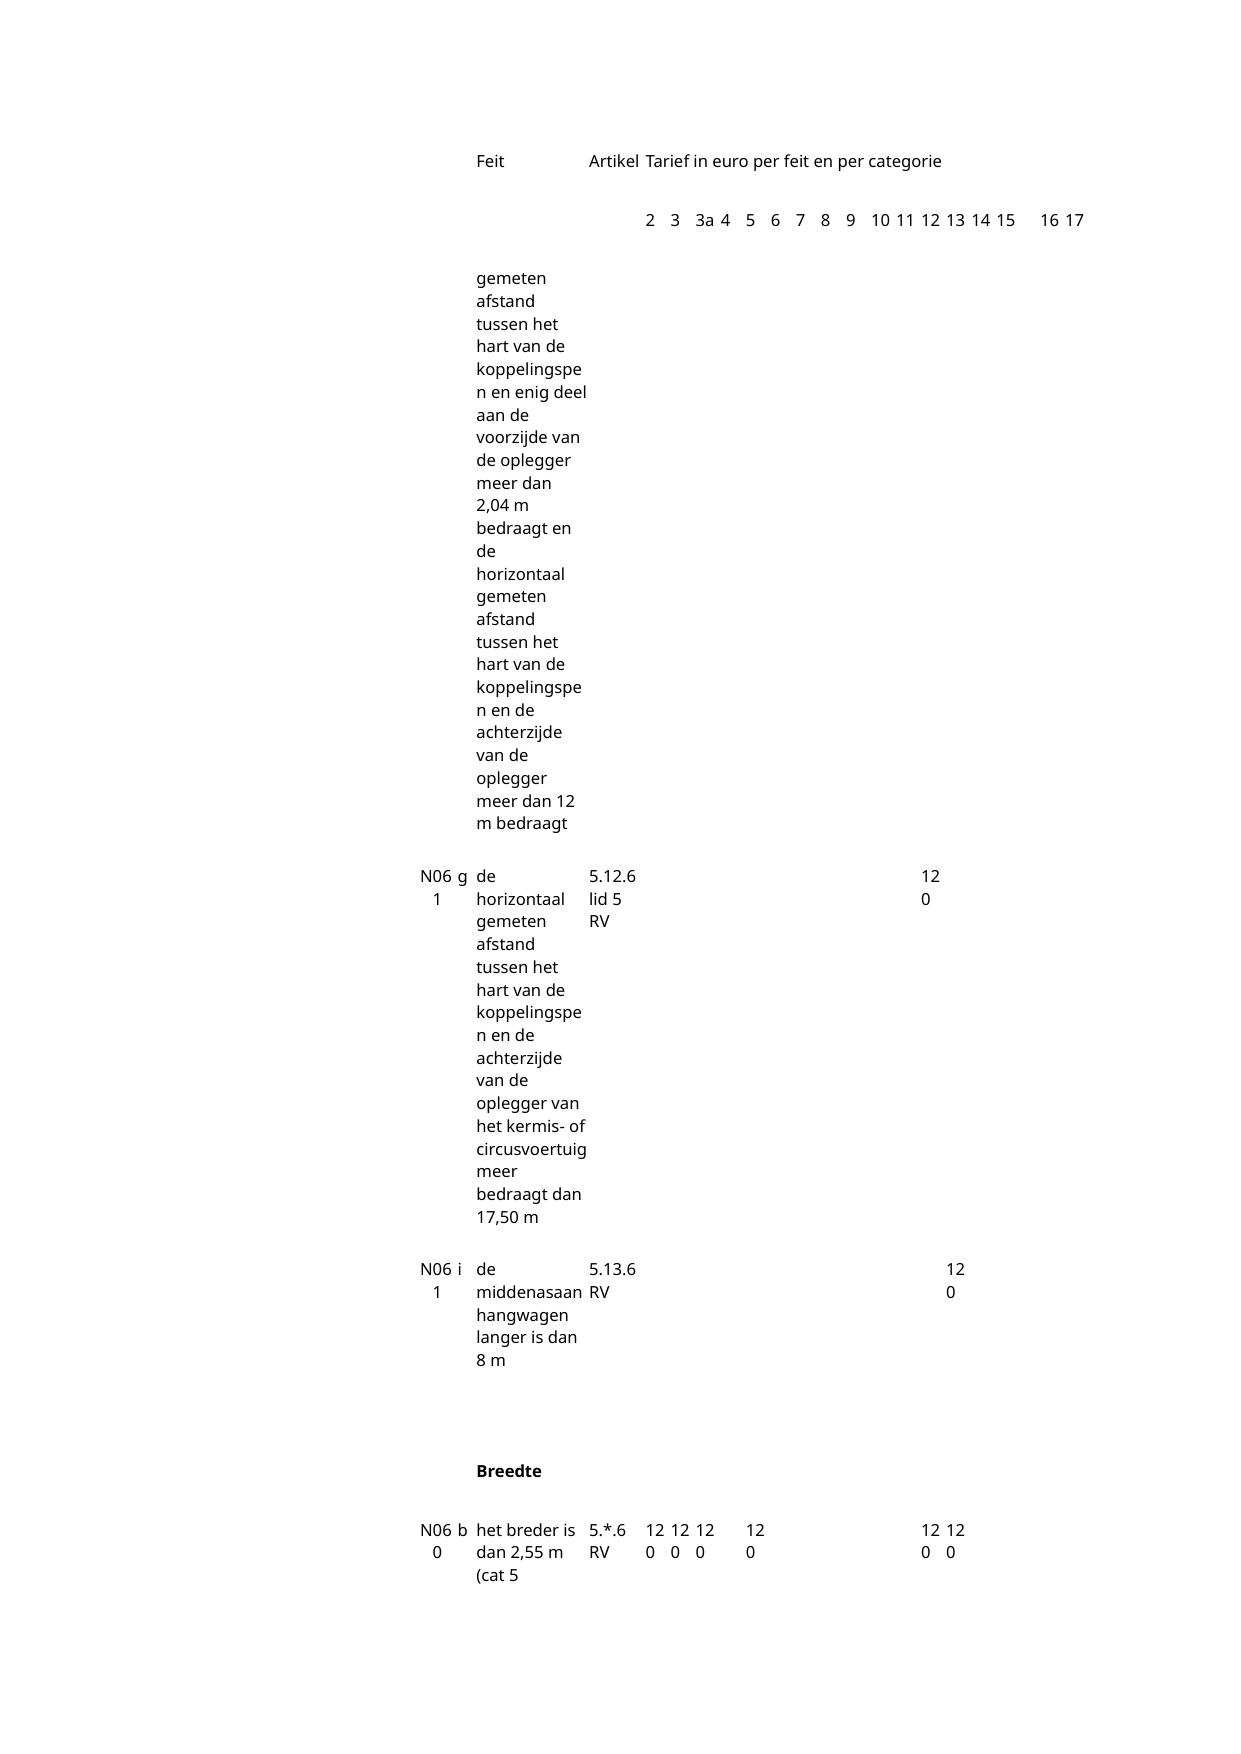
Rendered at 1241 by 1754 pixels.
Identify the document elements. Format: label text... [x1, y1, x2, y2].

table_cell [1065, 1401, 1090, 1460]
table_cell 120 [946, 1518, 971, 1594]
table_cell [695, 1258, 721, 1401]
table_cell 5.13.6 RV [589, 1258, 645, 1401]
table_cell [670, 267, 695, 864]
table_cell [645, 1258, 670, 1401]
table_cell 061 [433, 1258, 457, 1401]
table_cell 120 [946, 1258, 971, 1401]
table_cell 120 [746, 1518, 771, 1594]
table_cell [971, 1401, 996, 1460]
table_cell het breder is dan 2,55 m (cat 5 [476, 1518, 589, 1594]
table_cell [458, 267, 476, 864]
table_cell [771, 865, 796, 1258]
table_cell [1040, 1460, 1065, 1518]
table_cell N [420, 1518, 432, 1594]
table_cell [771, 1401, 796, 1460]
table_cell [1040, 865, 1065, 1258]
table_cell [1065, 1460, 1090, 1518]
table_cell 17 [1065, 209, 1090, 267]
table_cell [771, 267, 796, 864]
table_cell [746, 1460, 771, 1518]
table_cell [420, 209, 432, 267]
table_cell [695, 1401, 721, 1460]
table_cell [921, 1258, 946, 1401]
table_cell N [420, 1258, 432, 1401]
table_header [433, 150, 457, 208]
table_cell [433, 1460, 457, 1518]
table_cell [871, 1401, 896, 1460]
table_cell [996, 1401, 1040, 1460]
table_cell 3a [695, 209, 721, 267]
table_cell [796, 1401, 821, 1460]
table_cell [771, 1258, 796, 1401]
table_header Artikel [589, 150, 645, 208]
table_cell de horizontaal gemeten afstand tussen het hart van de koppelingspen en de achterzijde van de oplegger van het kermis- of circusvoertuig meer bedraagt dan 17,50 m [476, 865, 589, 1258]
table_cell [420, 1401, 432, 1460]
table_cell [476, 209, 589, 267]
table_cell [796, 1258, 821, 1401]
table_cell [996, 865, 1040, 1258]
table_cell [846, 1460, 871, 1518]
table_cell [1065, 865, 1090, 1258]
table_cell [1065, 1258, 1090, 1401]
table_cell [821, 1401, 846, 1460]
table_cell [433, 209, 457, 267]
table_cell [946, 1401, 971, 1460]
table_cell 2 [645, 209, 670, 267]
table_cell [746, 865, 771, 1258]
table_cell [971, 865, 996, 1258]
table_cell [821, 267, 846, 864]
table_cell [921, 1460, 946, 1518]
table_cell [971, 1518, 996, 1594]
table_cell [996, 1518, 1040, 1594]
table_cell [721, 1460, 746, 1518]
table_cell [721, 1258, 746, 1401]
table_cell gemeten afstand tussen het hart van de koppelingspen en enig deel aan de voorzijde van de oplegger meer dan 2,04 m bedraagt en de horizontaal gemeten afstand tussen het hart van de koppelingspen en de achterzijde van de oplegger meer dan 12 m bedraagt [476, 267, 589, 864]
table_cell [695, 865, 721, 1258]
table_cell [846, 1258, 871, 1401]
table_header [420, 150, 432, 208]
table_cell [846, 1401, 871, 1460]
table_cell [996, 1258, 1040, 1401]
table_cell [721, 1401, 746, 1460]
table_cell [589, 1460, 645, 1518]
table_cell [896, 1518, 921, 1594]
table_cell 061 [433, 865, 457, 1258]
table_cell N [420, 267, 432, 864]
table_cell [645, 267, 670, 864]
table_cell [871, 1518, 896, 1594]
table_cell [921, 267, 946, 864]
table_cell [996, 1460, 1040, 1518]
table_cell [458, 1460, 476, 1518]
table_header [458, 150, 476, 208]
table_cell [458, 1401, 476, 1460]
table_cell [796, 1460, 821, 1518]
table_cell [670, 865, 695, 1258]
table_cell 5.12.6 lid 5 RV [589, 865, 645, 1258]
table_cell de middenasaanhangwagen langer is dan 8 m [476, 1258, 589, 1401]
table_cell [896, 1401, 921, 1460]
table_cell [871, 1460, 896, 1518]
table_cell [821, 1258, 846, 1401]
table_cell i [458, 1258, 476, 1401]
table_cell 12 [921, 209, 946, 267]
table_cell 10 [871, 209, 896, 267]
table_cell [645, 865, 670, 1258]
table_cell [721, 865, 746, 1258]
table_cell 4 [721, 209, 746, 267]
table_cell 11 [896, 209, 921, 267]
table_cell g [458, 865, 476, 1258]
table_cell [871, 1258, 896, 1401]
table_cell [971, 267, 996, 864]
table_cell 061 [433, 267, 457, 864]
table_cell [458, 209, 476, 267]
table_cell 5.*.6 RV [589, 1518, 645, 1594]
table_cell [946, 1460, 971, 1518]
table_cell [946, 267, 971, 864]
table_cell [670, 1401, 695, 1460]
table_cell [921, 1401, 946, 1460]
table_cell [821, 865, 846, 1258]
table_cell 5 [746, 209, 771, 267]
table_cell [1040, 1401, 1065, 1460]
table_cell [695, 1460, 721, 1518]
table_cell [721, 267, 746, 864]
table_cell 9 [846, 209, 871, 267]
table_cell [796, 865, 821, 1258]
table_cell [896, 267, 921, 864]
table_cell [896, 1460, 921, 1518]
table_cell [420, 1460, 432, 1518]
table_cell Breedte [476, 1460, 589, 1518]
table_cell N [420, 865, 432, 1258]
table_cell 120 [921, 865, 946, 1258]
table_cell [670, 1460, 695, 1518]
table_cell [695, 267, 721, 864]
table_header Feit [476, 150, 589, 208]
table_cell 16 [1040, 209, 1065, 267]
table_cell [1065, 1518, 1090, 1594]
table_cell [896, 1258, 921, 1401]
table_cell 7 [796, 209, 821, 267]
table_cell [589, 209, 645, 267]
table_cell 3 [670, 209, 695, 267]
table_cell [1065, 267, 1090, 864]
table_cell [746, 267, 771, 864]
table_cell [746, 1401, 771, 1460]
table_cell [476, 1401, 589, 1460]
table_cell [645, 1460, 670, 1518]
table_cell [796, 267, 821, 864]
table_cell [846, 865, 871, 1258]
table_cell 14 [971, 209, 996, 267]
table_cell 120 [695, 1518, 721, 1594]
table_cell [996, 267, 1040, 864]
table_cell 060 [433, 1518, 457, 1594]
table_cell [589, 267, 645, 864]
table_cell 120 [645, 1518, 670, 1594]
table_cell [896, 865, 921, 1258]
table_cell b [458, 1518, 476, 1594]
table_header Tarief in euro per feit en per categorie [645, 150, 1090, 208]
table_cell [846, 267, 871, 864]
table_cell [846, 1518, 871, 1594]
table_cell [746, 1258, 771, 1401]
table_cell 8 [821, 209, 846, 267]
table_cell [871, 267, 896, 864]
table_cell 15 [996, 209, 1040, 267]
table_cell 13 [946, 209, 971, 267]
table_cell [821, 1460, 846, 1518]
table_cell [1040, 1518, 1065, 1594]
table_cell [433, 1401, 457, 1460]
table_cell [771, 1460, 796, 1518]
table_cell [1040, 1258, 1065, 1401]
table_cell 120 [921, 1518, 946, 1594]
table_cell 6 [771, 209, 796, 267]
table_cell 120 [670, 1518, 695, 1594]
table_cell [721, 1518, 746, 1594]
table_cell [971, 1460, 996, 1518]
table_cell [589, 1401, 645, 1460]
table_cell [821, 1518, 846, 1594]
table_cell [946, 865, 971, 1258]
table_cell [771, 1518, 796, 1594]
table_cell [871, 865, 896, 1258]
table_cell [645, 1401, 670, 1460]
table_cell [670, 1258, 695, 1401]
table_cell [796, 1518, 821, 1594]
table_cell [971, 1258, 996, 1401]
table_cell [1040, 267, 1065, 864]
